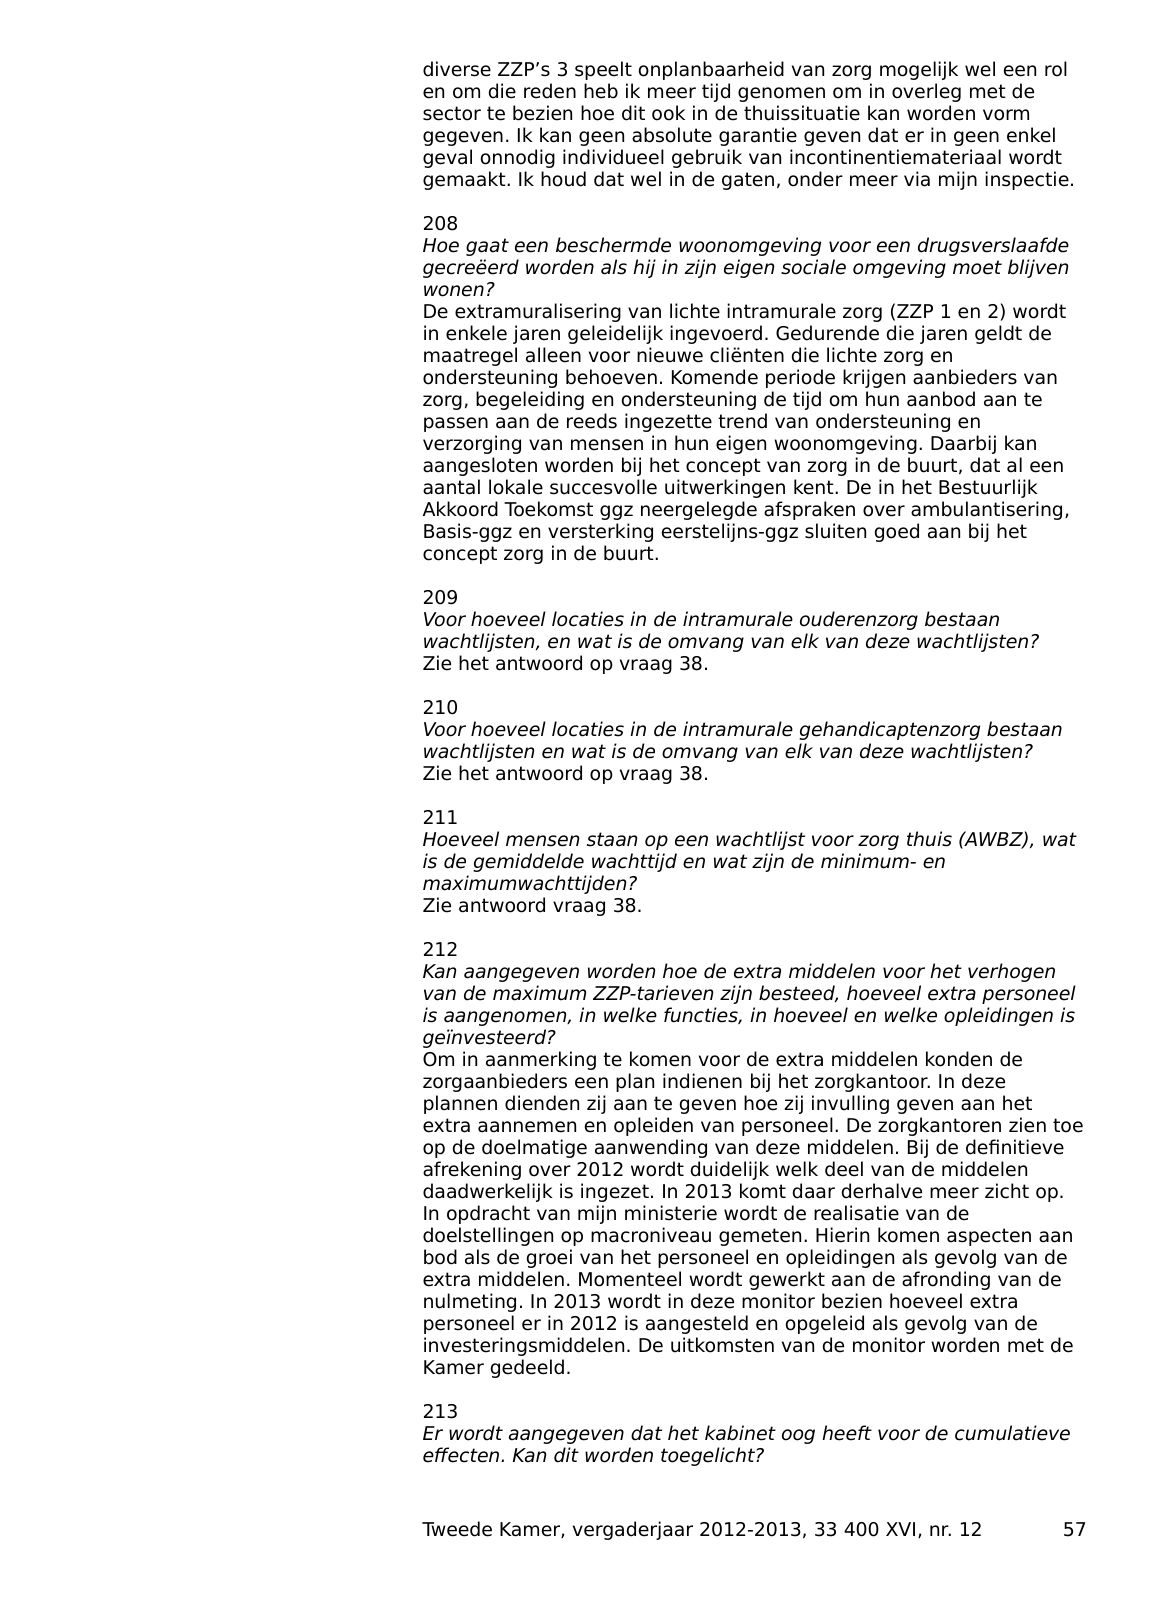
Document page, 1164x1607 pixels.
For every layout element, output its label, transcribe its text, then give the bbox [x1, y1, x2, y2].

text 210 [422, 697, 1087, 719]
text Hoe gaat een beschermde woonomgeving voor een drugsverslaafde gecreëerd worden als hij in zijn eigen sociale omgeving moet blijven wonen? [422, 235, 1087, 301]
text 213 [422, 1401, 1087, 1423]
text 208 [422, 213, 1087, 235]
text Voor hoeveel locaties in de intramurale gehandicaptenzorg bestaan wachtlijsten en wat is de omvang van elk van deze wachtlijsten? [422, 719, 1087, 763]
text De extramuralisering van lichte intramurale zorg (ZZP 1 en 2) wordt in enkele jaren geleidelijk ingevoerd. Gedurende die jaren geldt de maatregel alleen voor nieuwe cliënten die lichte zorg en ondersteuning behoeven. Komende periode krijgen aanbieders van zorg, begeleiding en ondersteuning de tijd om hun aanbod aan te passen aan de reeds ingezette trend van ondersteuning en verzorging van mensen in hun eigen woonomgeving. Daarbij kan aangesloten worden bij het concept van zorg in de buurt, dat al een aantal lokale succesvolle uitwerkingen kent. De in het Bestuurlijk Akkoord Toekomst ggz neergelegde afspraken over ambulantisering, Basis-ggz en versterking eerstelijns-ggz sluiten goed aan bij het concept zorg in de buurt. [422, 301, 1087, 565]
text diverse ZZP’s 3 speelt onplanbaarheid van zorg mogelijk wel een rol en om die reden heb ik meer tijd genomen om in overleg met de sector te bezien hoe dit ook in de thuissituatie kan worden vorm gegeven. Ik kan geen absolute garantie geven dat er in geen enkel geval onnodig individueel gebruik van incontinentiemateriaal wordt gemaakt. Ik houd dat wel in de gaten, onder meer via mijn inspectie. [422, 59, 1087, 191]
text 211 [422, 807, 1087, 829]
text Kan aangegeven worden hoe de extra middelen voor het verhogen van de maximum ZZP-tarieven zijn besteed, hoeveel extra personeel is aangenomen, in welke functies, in hoeveel en welke opleidingen is geïnvesteerd? [422, 961, 1087, 1049]
text Zie het antwoord op vraag 38. [422, 653, 1087, 675]
text 209 [422, 587, 1087, 609]
text Voor hoeveel locaties in de intramurale ouderenzorg bestaan wachtlijsten, en wat is de omvang van elk van deze wachtlijsten? [422, 609, 1087, 653]
text Zie antwoord vraag 38. [422, 895, 1087, 917]
text Er wordt aangegeven dat het kabinet oog heeft voor de cumulatieve effecten. Kan dit worden toegelicht? [422, 1423, 1087, 1467]
text Om in aanmerking te komen voor de extra middelen konden de zorgaanbieders een plan indienen bij het zorgkantoor. In deze plannen dienden zij aan te geven hoe zij invulling geven aan het extra aannemen en opleiden van personeel. De zorgkantoren zien toe op de doelmatige aanwending van deze middelen. Bij de definitieve afrekening over 2012 wordt duidelijk welk deel van de middelen daadwerkelijk is ingezet. In 2013 komt daar derhalve meer zicht op. In opdracht van mijn ministerie wordt de realisatie van de doelstellingen op macroniveau gemeten. Hierin komen aspecten aan bod als de groei van het personeel en opleidingen als gevolg van de extra middelen. Momenteel wordt gewerkt aan de afronding van de nulmeting. In 2013 wordt in deze monitor bezien hoeveel extra personeel er in 2012 is aangesteld en opgeleid als gevolg van de investeringsmiddelen. De uitkomsten van de monitor worden met de Kamer gedeeld. [422, 1049, 1087, 1379]
text Hoeveel mensen staan op een wachtlijst voor zorg thuis (AWBZ), wat is de gemiddelde wachttijd en wat zijn de minimum- en maximumwachttijden? [422, 829, 1087, 895]
text Zie het antwoord op vraag 38. [422, 763, 1087, 785]
text 212 [422, 939, 1087, 961]
